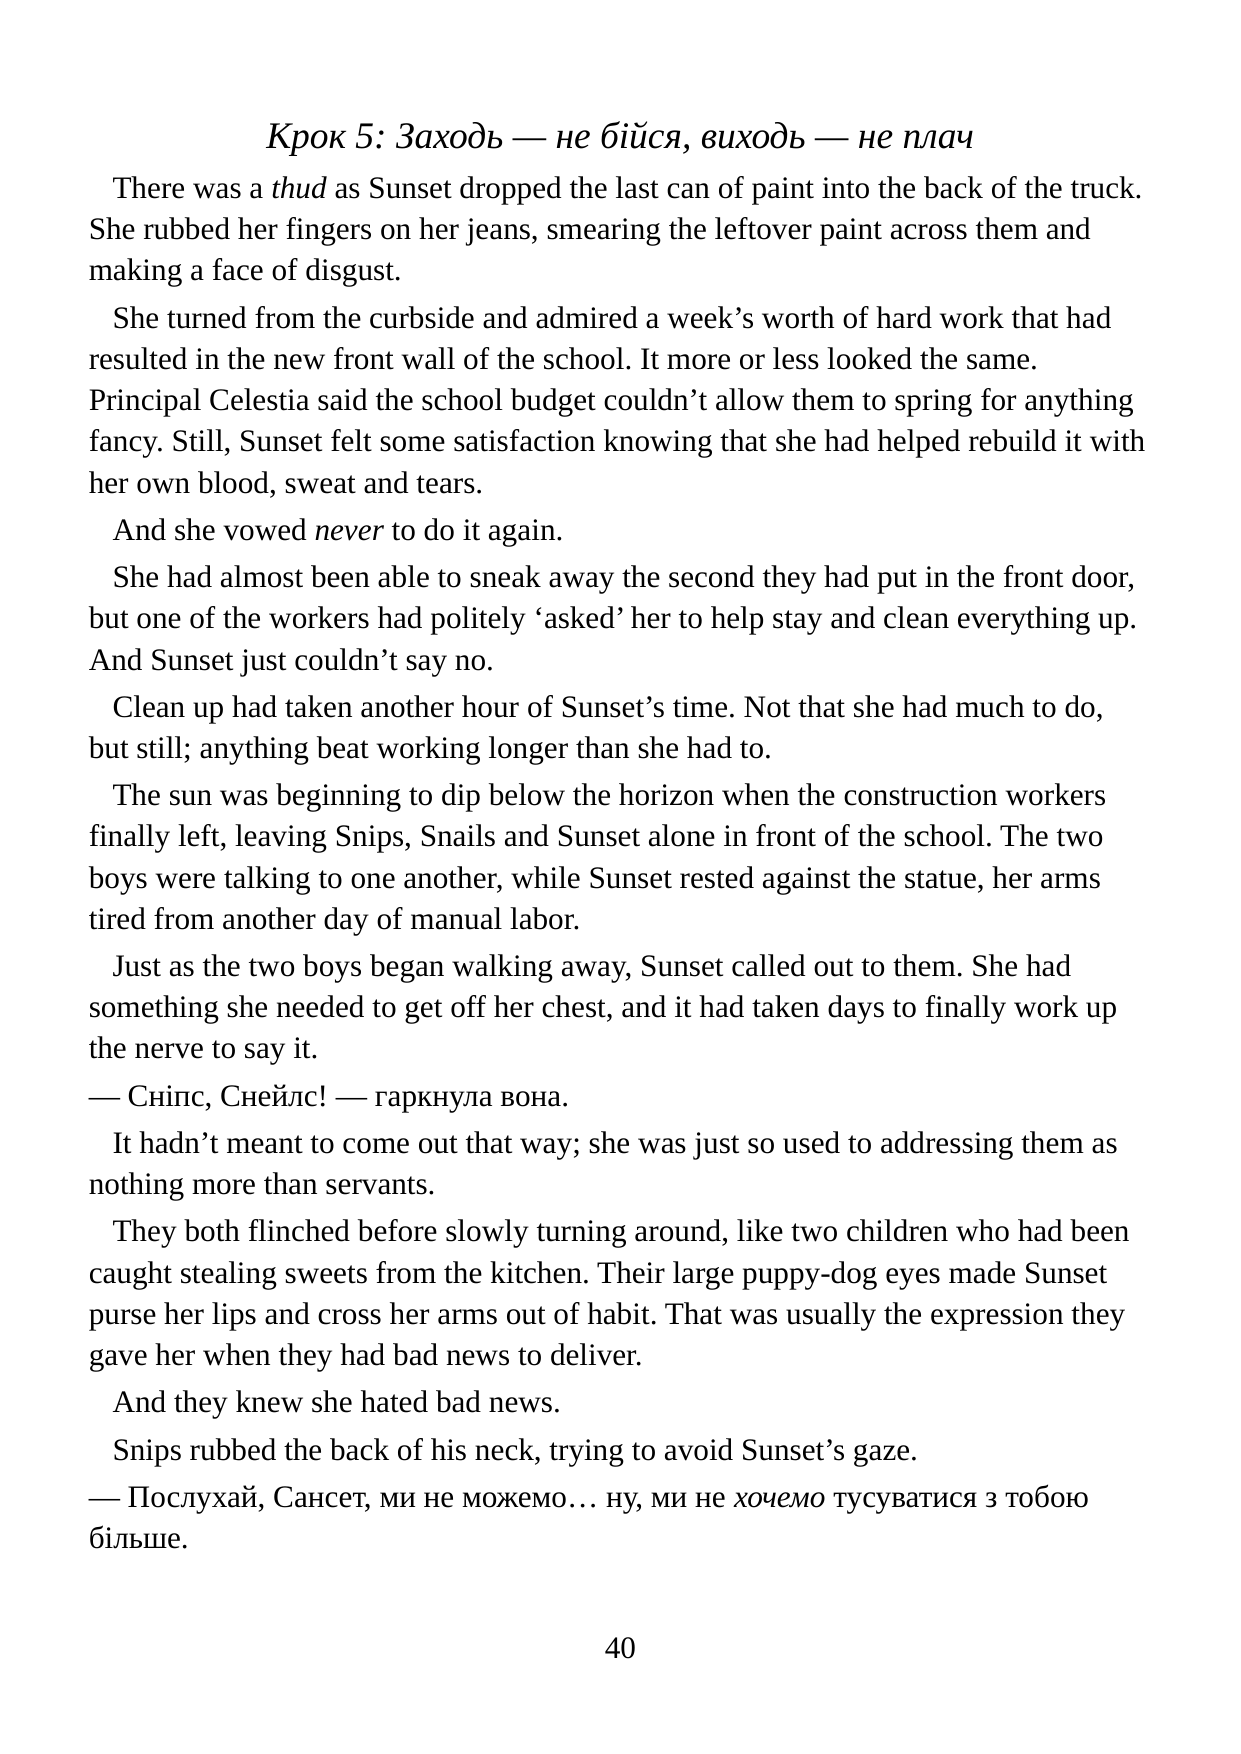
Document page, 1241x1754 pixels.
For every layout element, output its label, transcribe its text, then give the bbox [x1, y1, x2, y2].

text Snips rubbed the back of his neck, trying to avoid Sunset’s gaze. [88, 1431, 1152, 1467]
text They both flinched before slowly turning around, like two children who had been caught stealing sweets from the kitchen. Their large puppy‐dog eyes made Sunset purse her lips and cross her arms out of habit. That was usually the expression they gave her when they had bad news to deliver. [88, 1213, 1152, 1372]
text Just as the two boys began walking away, Sunset called out to them. She had something she needed to get off her chest, and it had taken days to finally work up the nerve to say it. [88, 947, 1152, 1066]
text — Сніпс, Снейлс! — гаркнула вона. [88, 1077, 1152, 1113]
text Clean up had taken another hour of Sunset’s time. Not that she had much to do, but still; anything beat working longer than she had to. [88, 688, 1152, 765]
text She had almost been able to sneak away the second they had put in the front door, but one of the workers had politely ‘asked’ her to help stay and clean everything up. And Sunset just couldn’t say no. [88, 558, 1152, 677]
text And she vowed never to do it again. [88, 511, 1152, 547]
text The sun was beginning to dip below the horizon when the construction workers finally left, leaving Snips, Snails and Sunset alone in front of the school. The two boys were talking to one another, while Sunset rested against the statue, her arms tired from another day of manual labor. [88, 776, 1152, 936]
text She turned from the curbside and admired a week’s worth of hard work that had resulted in the new front wall of the school. It more or less looked the same. Principal Celestia said the school budget couldn’t allow them to spring for anything fancy. Still, Sunset felt some satisfaction knowing that she had helped rebuild it with her own blood, sweat and tears. [88, 299, 1152, 500]
text — Послухай, Сансет, ми не можемо… ну, ми не хочемо тусуватися з тобою більше. [88, 1478, 1152, 1555]
text It hadn’t meant to come out that way; she was just so used to addressing them as nothing more than servants. [88, 1124, 1152, 1201]
text And they knew she hated bad news. [88, 1383, 1152, 1419]
subtitle Крок 5: Заходь — не бійся, виходь — не плач [88, 113, 1152, 157]
text There was a thud as Sunset dropped the last can of paint into the back of the truck. She rubbed her fingers on her jeans, smearing the leftover paint across them and making a face of disgust. [88, 169, 1152, 288]
